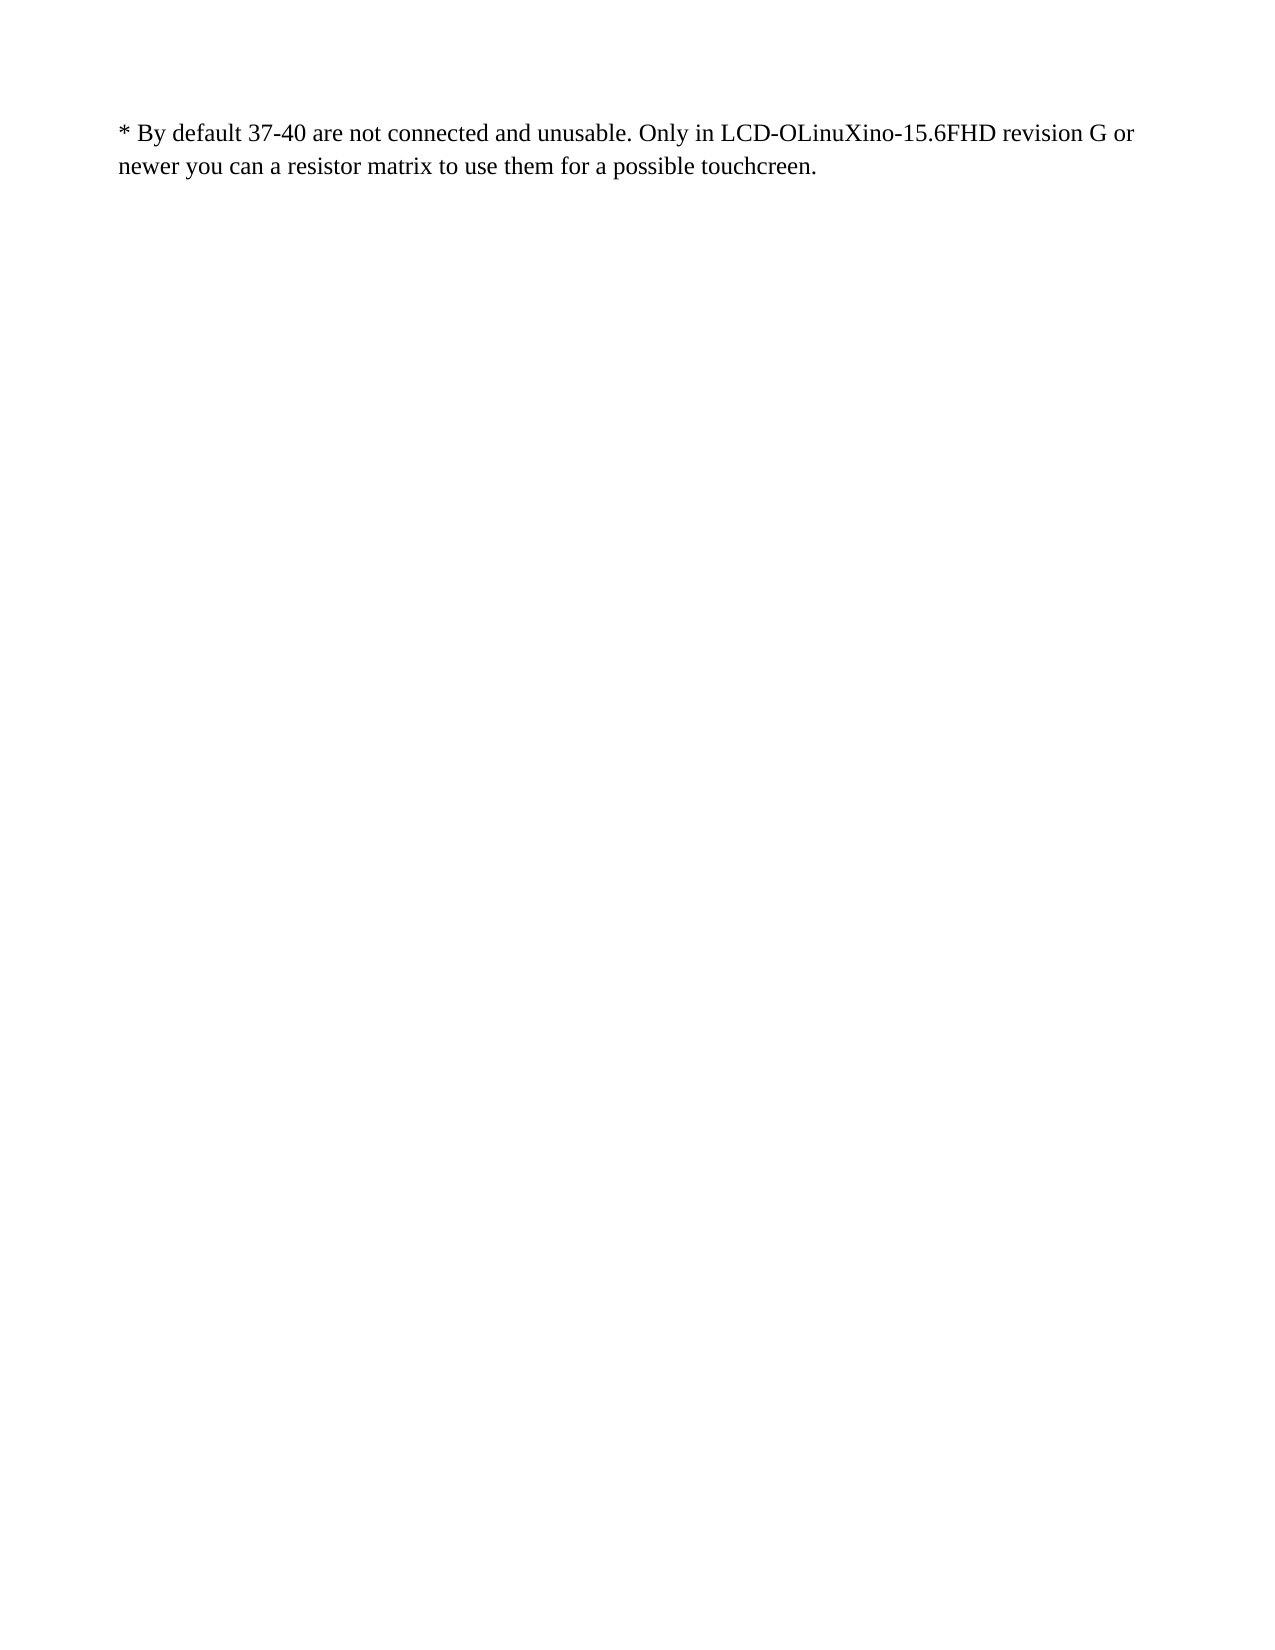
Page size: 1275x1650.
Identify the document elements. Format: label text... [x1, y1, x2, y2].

text * By default 37-40 are not connected and unusable. Only in LCD-OLinuXino-15.6FHD revision G or newer you can a resistor matrix to use them for a possible touchcreen. [118, 118, 1157, 180]
